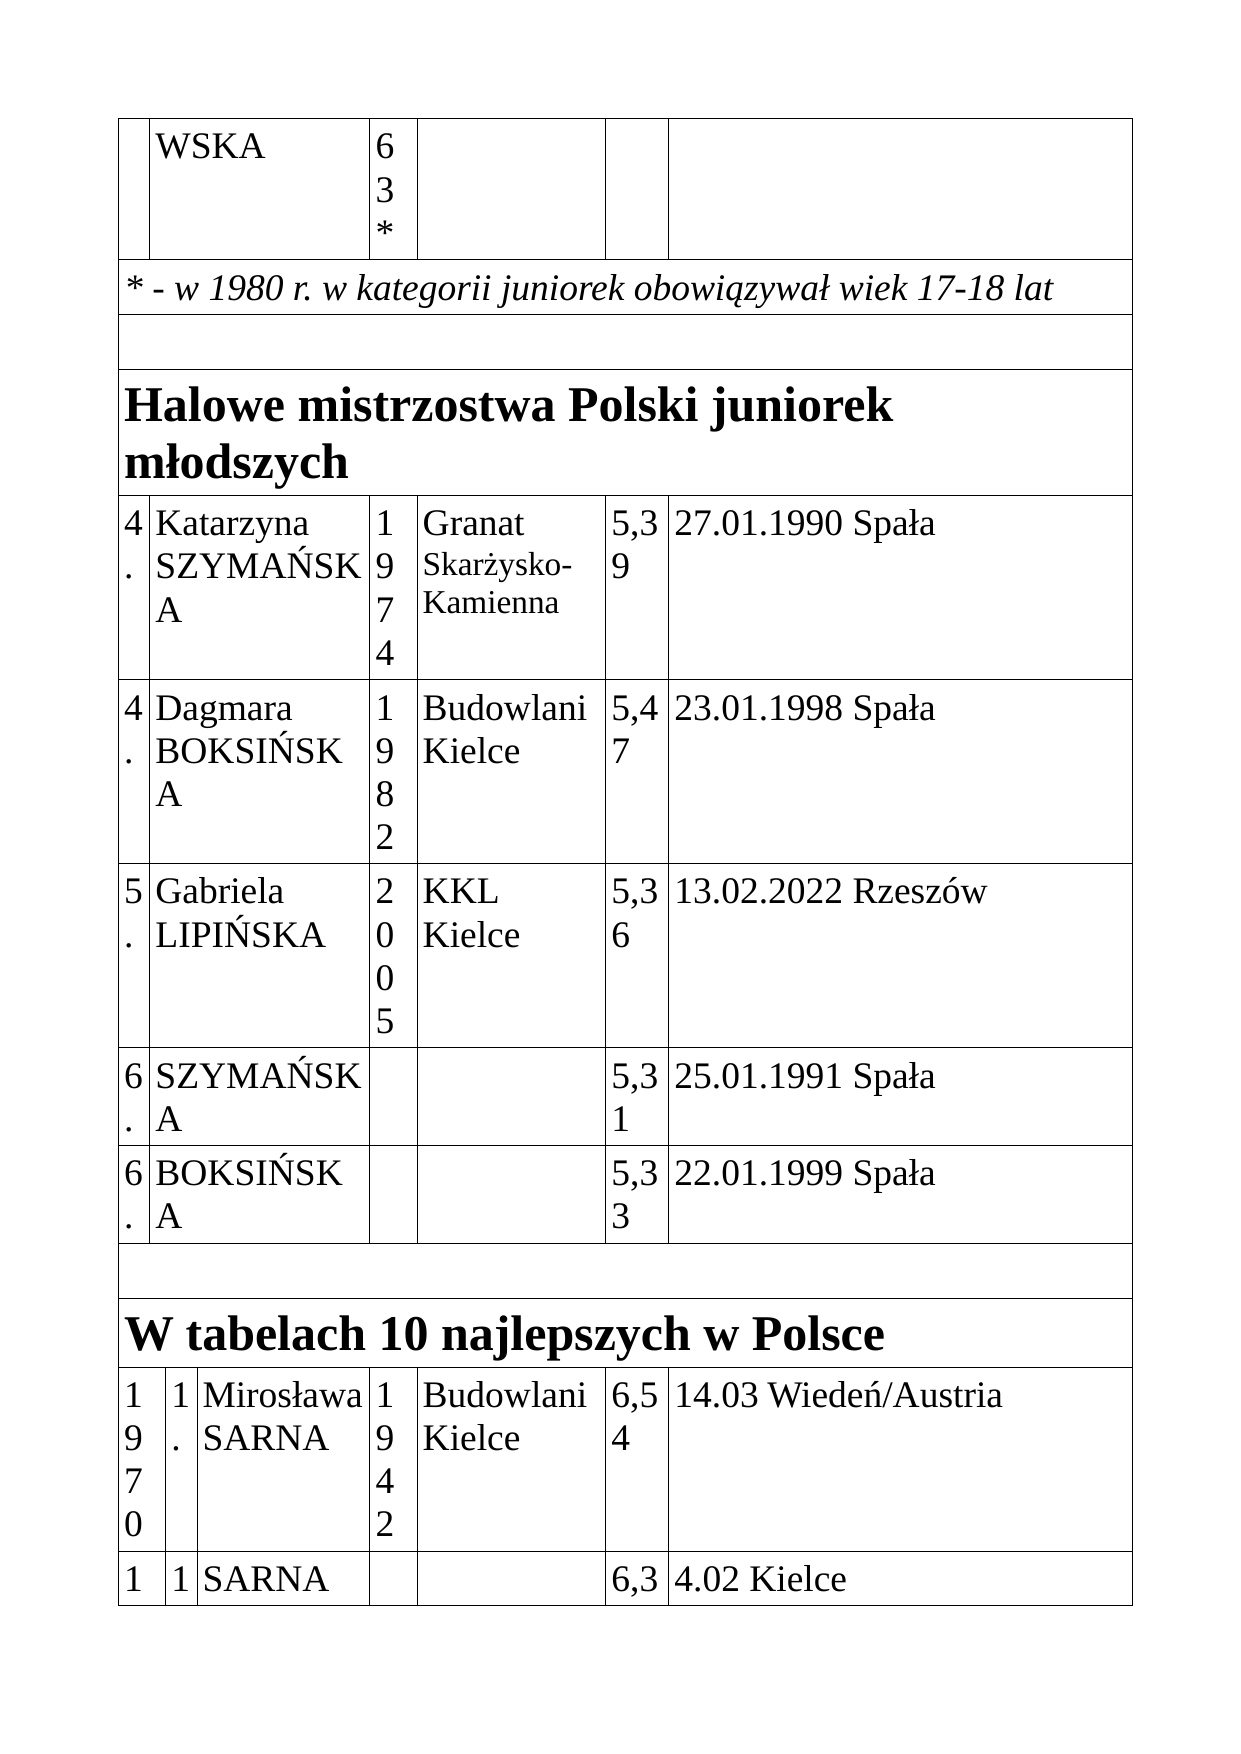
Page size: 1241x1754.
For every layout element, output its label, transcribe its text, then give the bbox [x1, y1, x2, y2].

table_cell 1982 [370, 680, 417, 863]
table_cell [119, 119, 149, 259]
table_cell 5,36 [606, 864, 668, 1047]
table_cell SZYMAŃSKA [150, 1048, 369, 1145]
table_cell 1942 [370, 1368, 417, 1551]
table_cell 5. [119, 864, 149, 1047]
table_cell 1 [119, 1552, 165, 1605]
table_cell 4. [119, 680, 149, 863]
table_cell 22.01.1999 Spała [669, 1146, 1132, 1243]
table_cell BOKSIŃSKA [150, 1146, 369, 1243]
table_cell 6. [119, 1048, 149, 1145]
table_cell 6,54 [606, 1368, 668, 1551]
table_cell [418, 1048, 605, 1145]
table_cell 63* [370, 119, 417, 259]
table_cell 23.01.1998 Spała [669, 680, 1132, 863]
table_cell [370, 1048, 417, 1145]
table_cell 14.03 Wiedeń/Austria [669, 1368, 1132, 1551]
table_cell [418, 119, 605, 259]
table_cell 1 [166, 1552, 197, 1605]
table_cell 5,39 [606, 496, 668, 679]
table_cell Granat Skarżysko-Kamienna [418, 496, 605, 679]
table_cell Halowe mistrzostwa Polski juniorek młodszych [119, 370, 1132, 495]
table_cell W tabelach 10 najlepszych w Polsce [119, 1299, 1132, 1367]
table_cell KKL Kielce [418, 864, 605, 1047]
table_cell 6,3 [606, 1552, 668, 1605]
table_cell [669, 119, 1132, 259]
table_cell 4.02 Kielce [669, 1552, 1132, 1605]
table_cell [606, 119, 668, 259]
table_cell 5,47 [606, 680, 668, 863]
table_cell WSKA [150, 119, 369, 259]
table_cell Katarzyna SZYMAŃSKA [150, 496, 369, 679]
table_cell * - w 1980 r. w kategorii juniorek obowiązywał wiek 17-18 lat [119, 260, 1132, 314]
table_cell 13.02.2022 Rzeszów [669, 864, 1132, 1047]
table_cell 2005 [370, 864, 417, 1047]
table_cell 5,31 [606, 1048, 668, 1145]
table_cell 1. [166, 1368, 197, 1551]
table_cell [418, 1552, 605, 1605]
table_cell SARNA [198, 1552, 369, 1605]
table_cell 6. [119, 1146, 149, 1243]
table_cell 5,33 [606, 1146, 668, 1243]
table_cell Gabriela LIPIŃSKA [150, 864, 369, 1047]
table_cell [370, 1552, 417, 1605]
table_cell Mirosława SARNA [198, 1368, 369, 1551]
table_cell Budowlani Kielce [418, 680, 605, 863]
table_cell 27.01.1990 Spała [669, 496, 1132, 679]
table_cell [119, 315, 1132, 368]
table_cell 1970 [119, 1368, 165, 1551]
table_cell 1974 [370, 496, 417, 679]
table_cell 25.01.1991 Spała [669, 1048, 1132, 1145]
table_cell Dagmara BOKSIŃSKA [150, 680, 369, 863]
table_cell [418, 1146, 605, 1243]
table_cell 4. [119, 496, 149, 679]
table_cell [119, 1244, 1132, 1297]
table_cell [370, 1146, 417, 1243]
table_cell Budowlani Kielce [418, 1368, 605, 1551]
